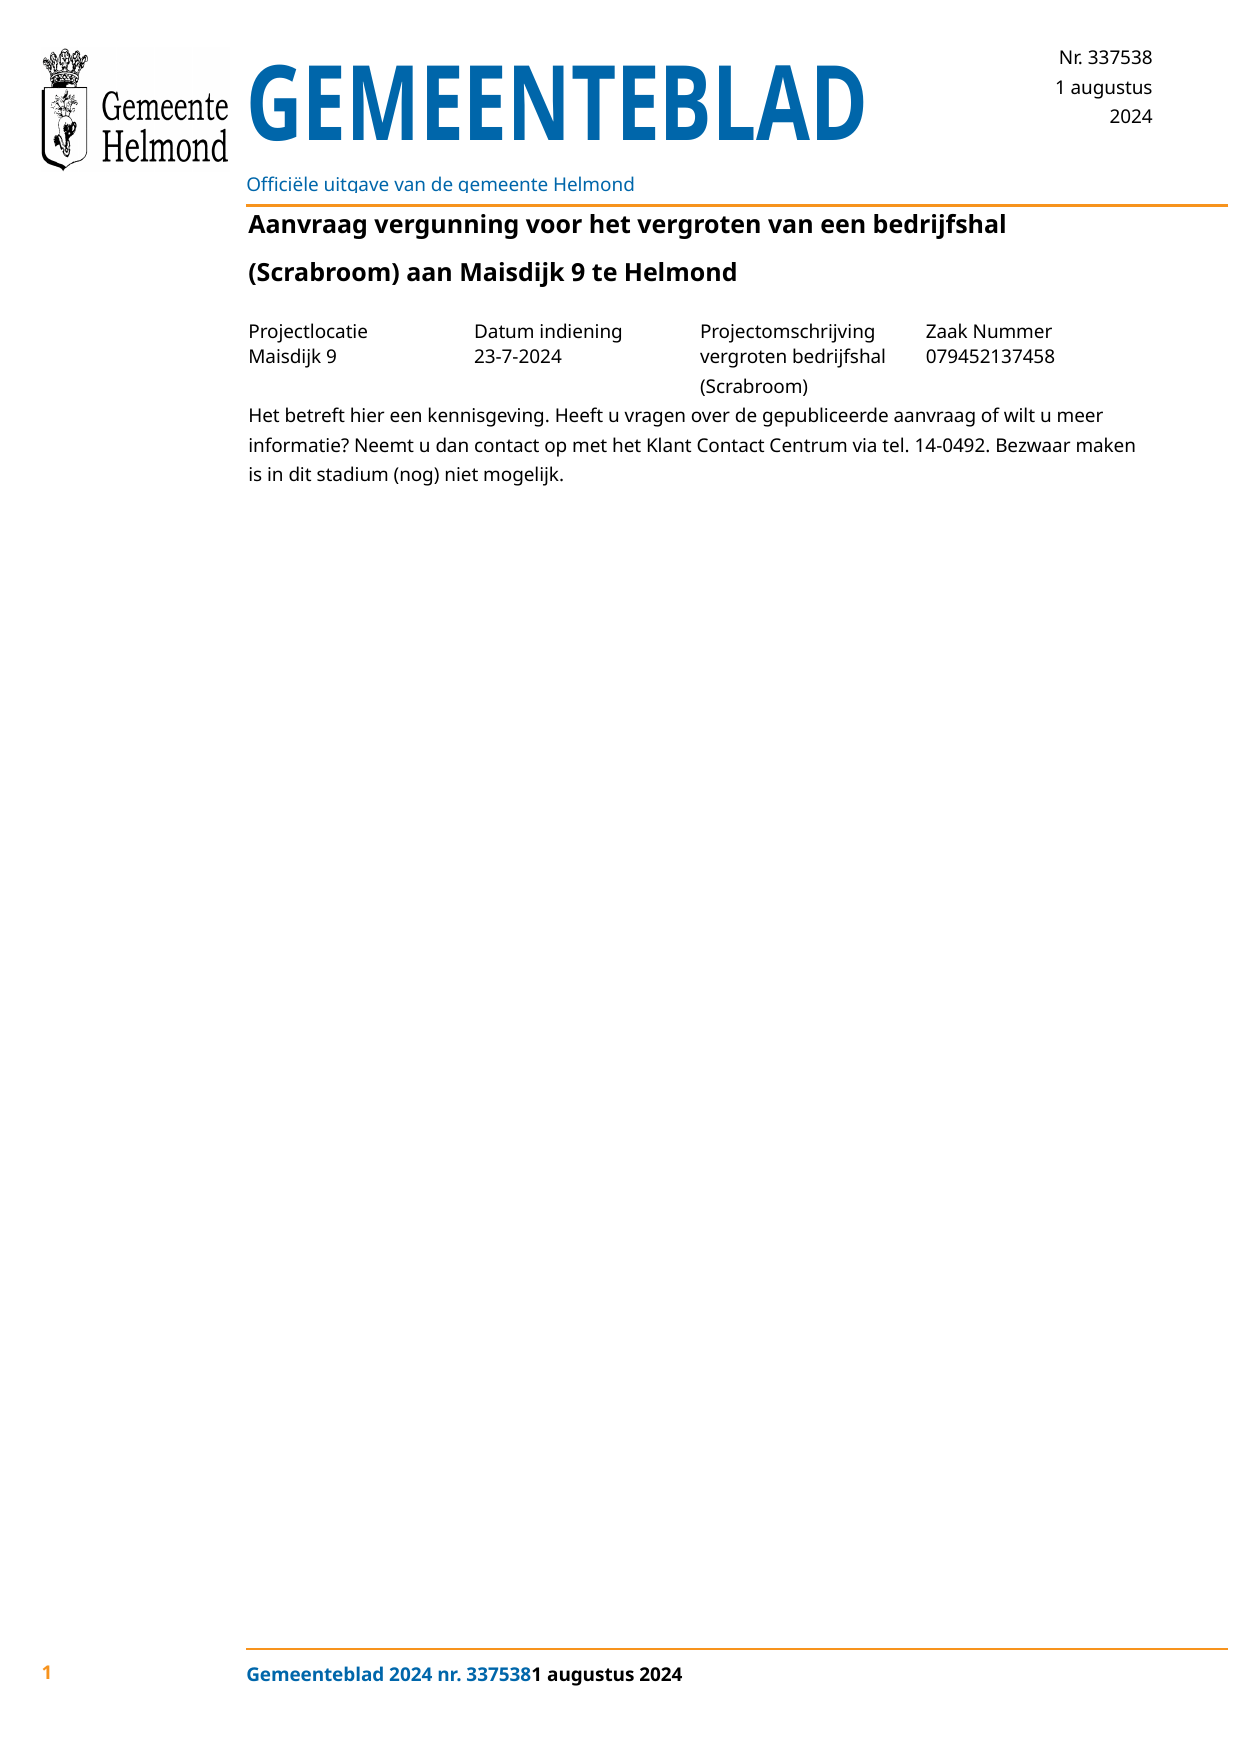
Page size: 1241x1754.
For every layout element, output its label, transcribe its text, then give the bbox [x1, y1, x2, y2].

table_header Projectlocatie [248, 318, 474, 344]
table_cell vergroten bedrijfshal (Scrabroom) [700, 344, 926, 399]
table_cell Maisdijk 9 [248, 344, 474, 399]
table_cell 23-7-2024 [474, 344, 700, 399]
table_header Projectomschrijving [700, 318, 926, 344]
table_cell 079452137458 [926, 344, 1152, 399]
picture [41, 47, 231, 172]
text Het betreft hier een kennisgeving. Heeft u vragen over de gepubliceerde aanvraag of wilt u meer informatie? Neemt u dan contact op met het Klant Contact Centrum via tel. 14-0492. Bezwaar maken is in dit stadium (nog) niet mogelijk. [248, 402, 1152, 487]
table_header Datum indiening [474, 318, 700, 344]
text Aanvraag vergunning voor het vergroten van een bedrijfshal (Scrabroom) aan Maisdijk 9 te Helmond [248, 207, 1152, 288]
table_header Zaak Nummer [926, 318, 1152, 344]
